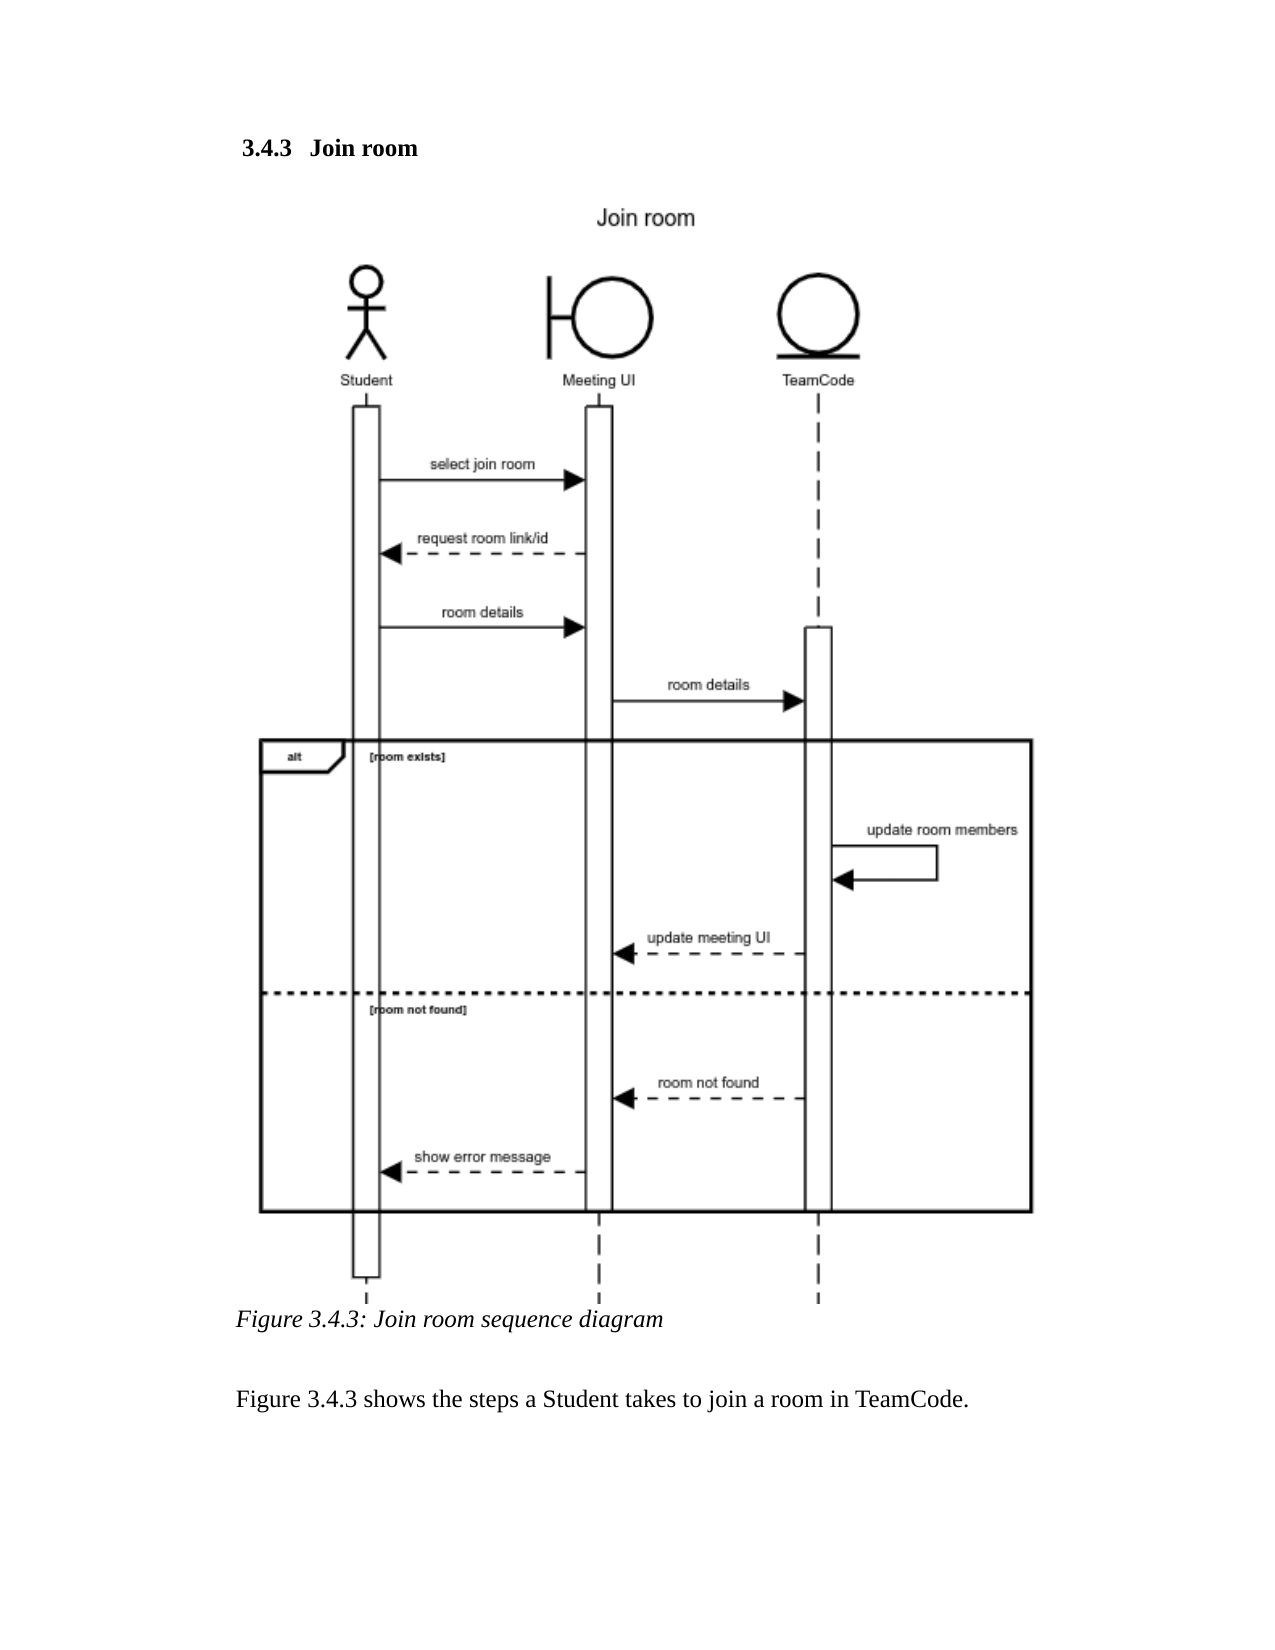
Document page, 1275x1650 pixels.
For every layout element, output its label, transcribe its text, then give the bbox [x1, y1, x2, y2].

subtitle Join room [236, 133, 1157, 161]
picture [235, 186, 1057, 1304]
text Figure 3.4.3: Join room sequence diagram [236, 1304, 1056, 1333]
text Figure 3.4.3 shows the steps a Student takes to join a room in TeamCode. [236, 1384, 1157, 1413]
